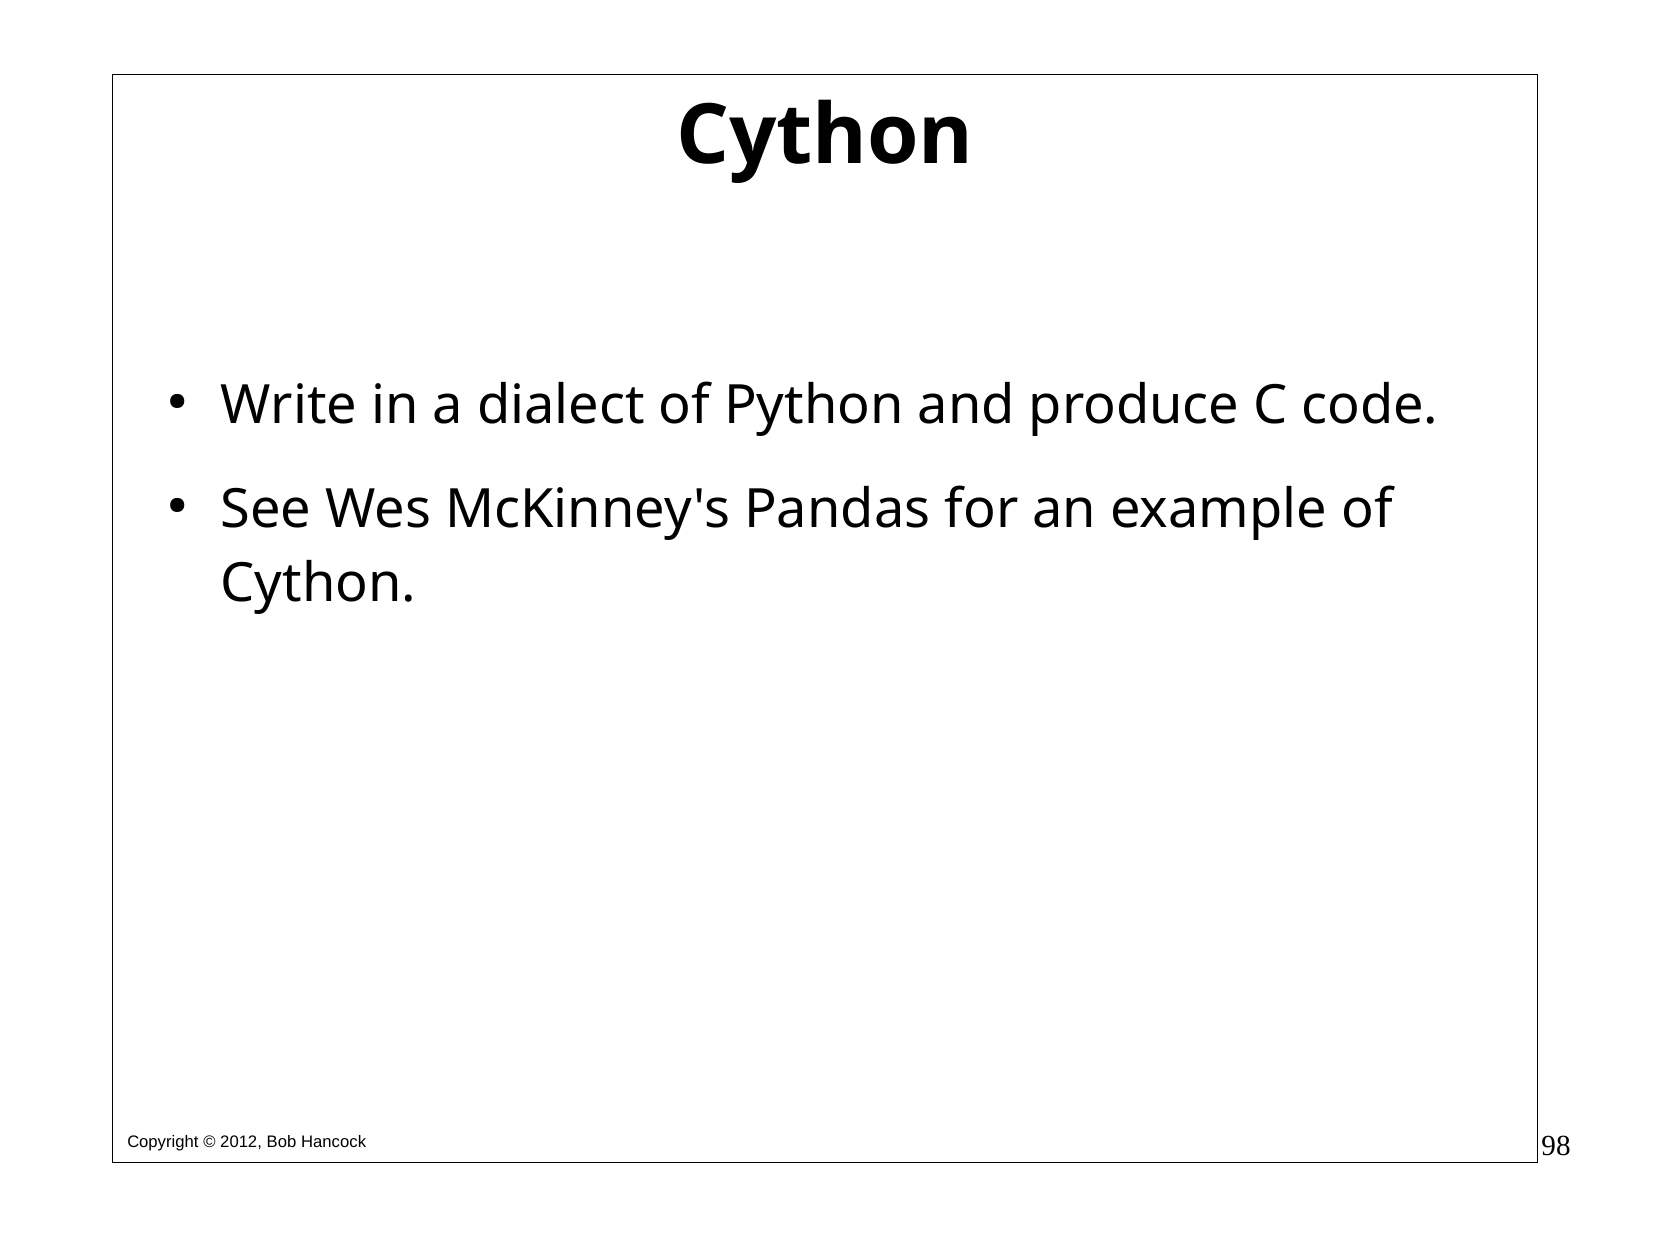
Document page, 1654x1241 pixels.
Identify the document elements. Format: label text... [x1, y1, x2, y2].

text_box Copyright © 2012, Bob Hancock [112, 1125, 382, 1159]
title Cython [112, 75, 1538, 188]
list Write in a dialect of Python and produce C code. See Wes McKinney's Pandas for an example of Cython. [150, 262, 1501, 1126]
